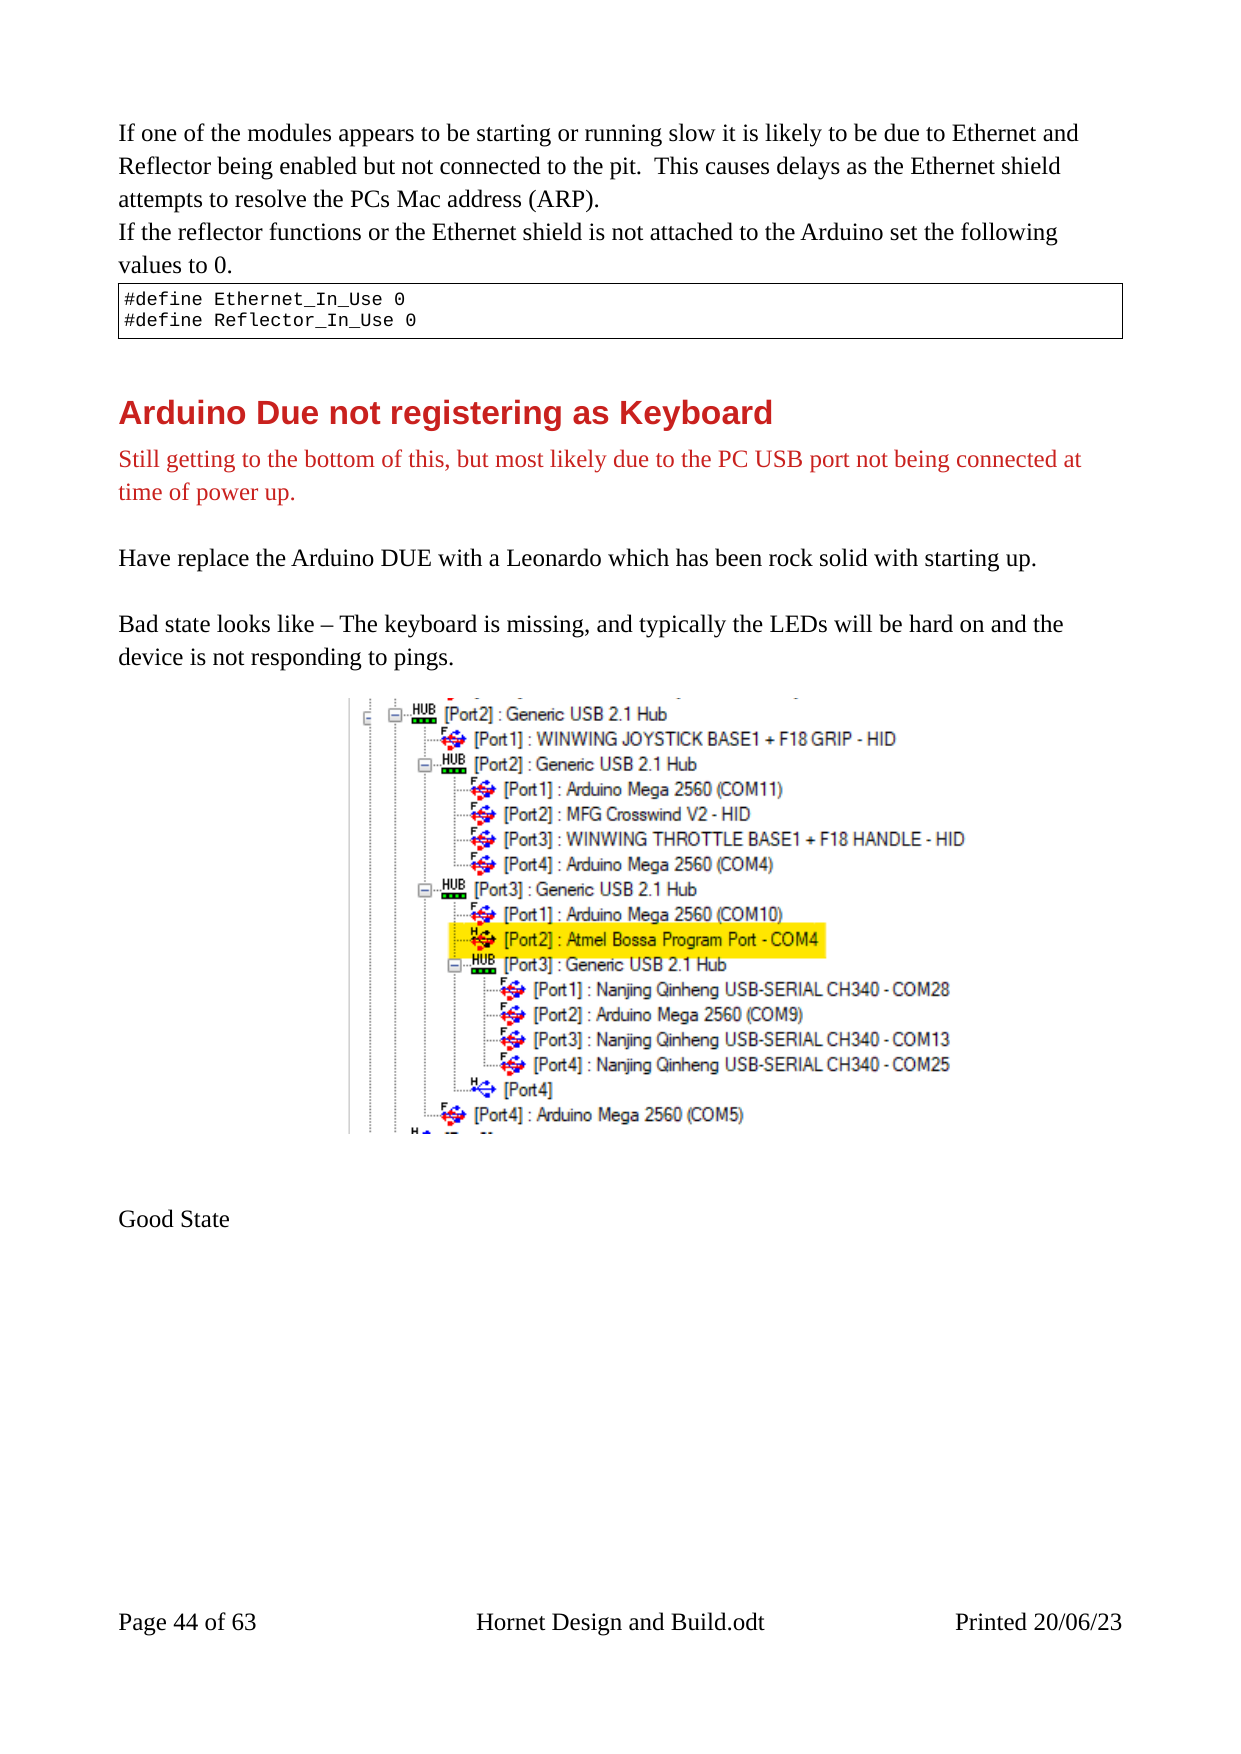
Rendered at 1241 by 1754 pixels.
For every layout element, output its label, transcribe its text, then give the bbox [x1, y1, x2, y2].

text Have replace the Arduino DUE with a Leonardo which has been rock solid with starting up. [118, 543, 1122, 572]
subtitle Arduino Due not registering as Keyboard [118, 393, 1122, 432]
text If one of the modules appears to be starting or running slow it is likely to be due to Ethernet and Reflector being enabled but not connected to the pit. This causes delays as the Ethernet shield attempts to resolve the PCs Mac address (ARP). [118, 118, 1122, 213]
text Bad state looks like – The keyboard is missing, and typically the LEDs will be hard on and the device is not responding to pings. [118, 609, 1122, 671]
table_header #define Ethernet_In_Use 0 #define Reflector_In_Use 0 [119, 284, 1122, 338]
text Good State [118, 1204, 1122, 1233]
text If the reflector functions or the Ethernet shield is not attached to the Arduino set the following values to 0. [118, 217, 1122, 279]
text Still getting to the bottom of this, but most likely due to the PC USB port not being connected at time of power up. [118, 444, 1122, 506]
picture [311, 698, 986, 1134]
